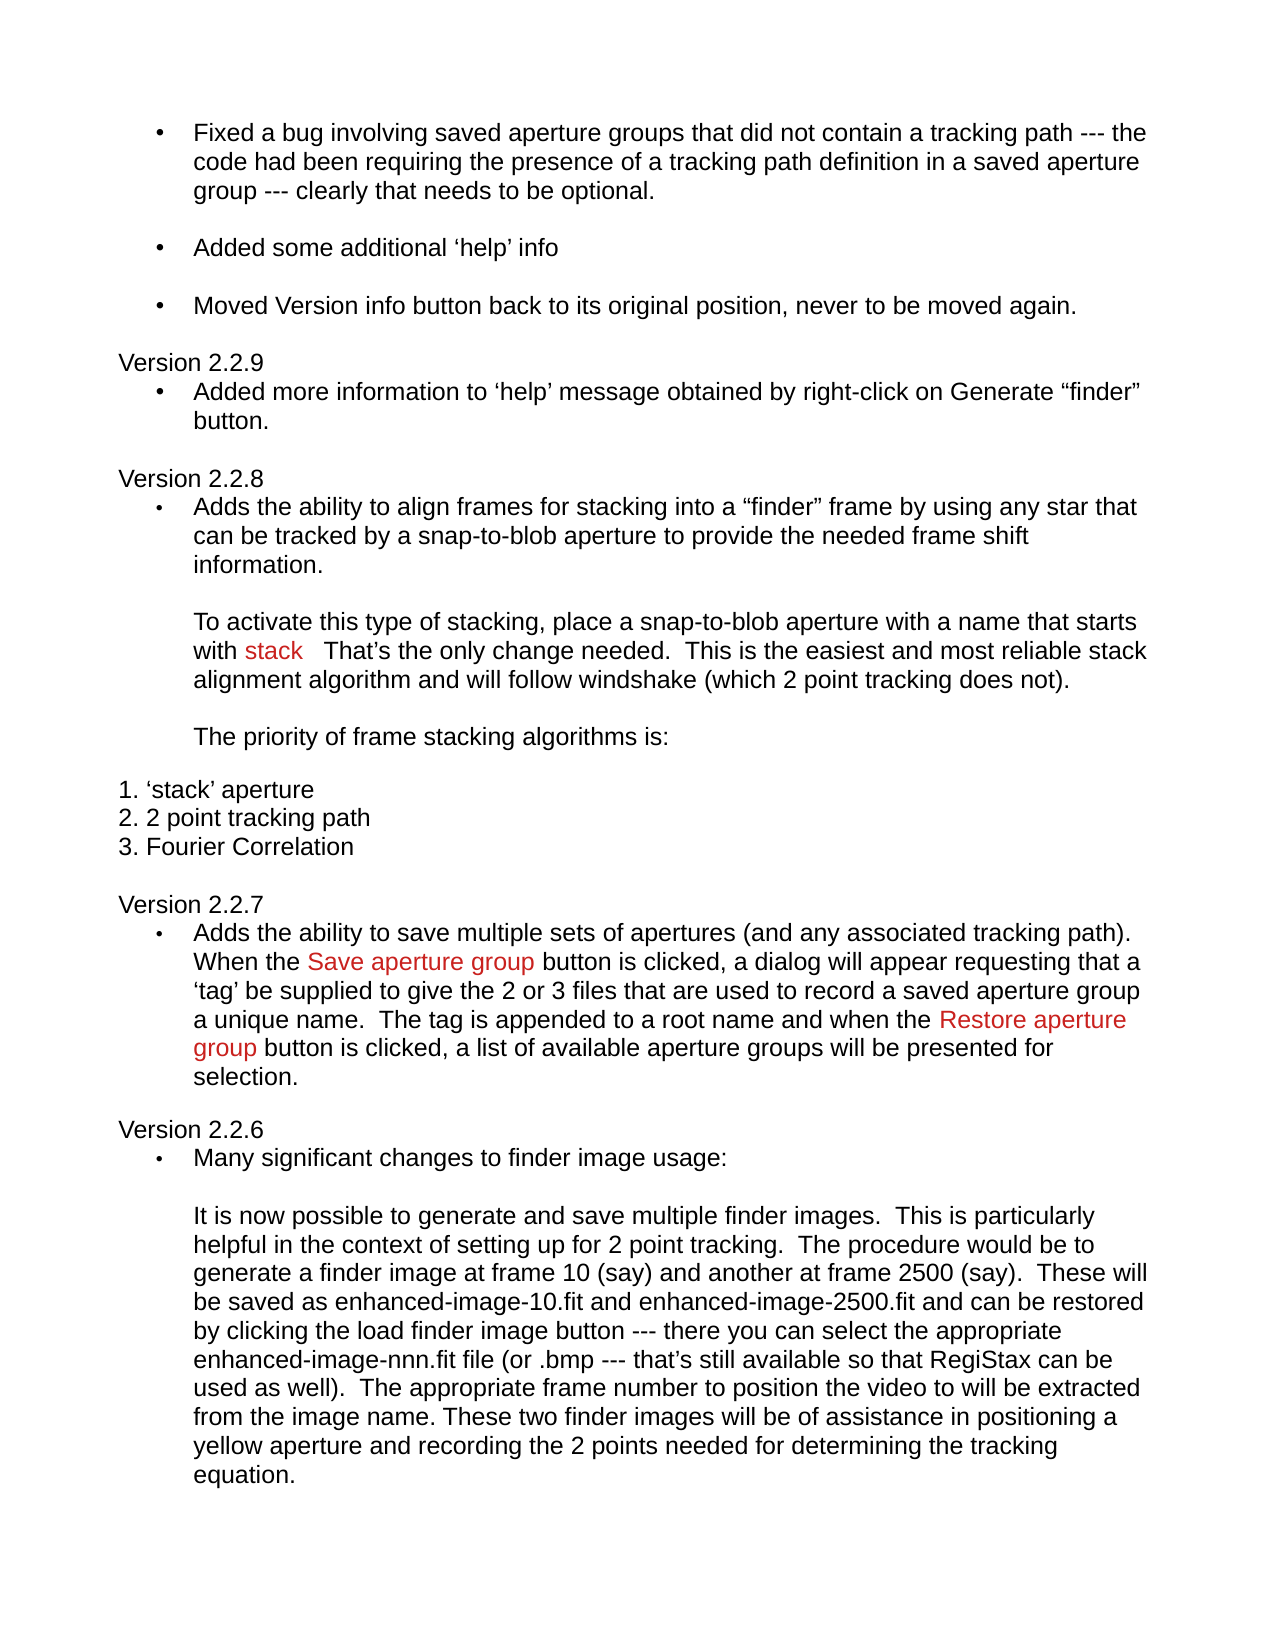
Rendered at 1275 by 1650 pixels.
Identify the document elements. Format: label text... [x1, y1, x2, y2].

list Added more information to ‘help’ message obtained by right-click on Generate “finder” button. [156, 377, 1157, 463]
list Moved Version info button back to its original position, never to be moved again. [156, 291, 1157, 348]
text Version 2.2.6 [118, 1114, 1157, 1143]
text Version 2.2.7 [118, 890, 1157, 918]
list Adds the ability to align frames for stacking into a “finder” frame by using any star that can be tracked by a snap-to-blob aperture to provide the needed frame shift information. To activate this type of stacking, place a snap-to-blob aperture with a name that starts with stack That’s the only change needed. This is the easiest and most reliable stack alignment algorithm and will follow windshake (which 2 point tracking does not). The priority of frame stacking algorithms is: [156, 492, 1157, 775]
text Version 2.2.8 [118, 463, 1157, 492]
list Adds the ability to save multiple sets of apertures (and any associated tracking path). When the Save aperture group button is clicked, a dialog will appear requesting that a ‘tag’ be supplied to give the 2 or 3 files that are used to record a saved aperture group a unique name. The tag is appended to a root name and when the Restore aperture group button is clicked, a list of available aperture groups will be presented for selection. [156, 918, 1157, 1114]
text Version 2.2.9 [118, 348, 1157, 377]
text 1. ‘stack’ aperture 2. 2 point tracking path 3. Fourier Correlation [118, 775, 1157, 890]
list Many significant changes to finder image usage: It is now possible to generate and save multiple finder images. This is particularly helpful in the context of setting up for 2 point tracking. The procedure would be to generate a finder image at frame 10 (say) and another at frame 2500 (say). These will be saved as enhanced-image-10.fit and enhanced-image-2500.fit and can be restored by clicking the load finder image button --- there you can select the appropriate enhanced-image-nnn.fit file (or .bmp --- that’s still available so that RegiStax can be used as well). The appropriate frame number to position the video to will be extracted from the image name. These two finder images will be of assistance in positioning a yellow aperture and recording the 2 points needed for determining the tracking equation. [156, 1143, 1157, 1517]
list Fixed a bug involving saved aperture groups that did not contain a tracking path --- the code had been requiring the presence of a tracking path definition in a saved aperture group --- clearly that needs to be optional. [156, 118, 1157, 233]
list Added some additional ‘help’ info [156, 233, 1157, 291]
